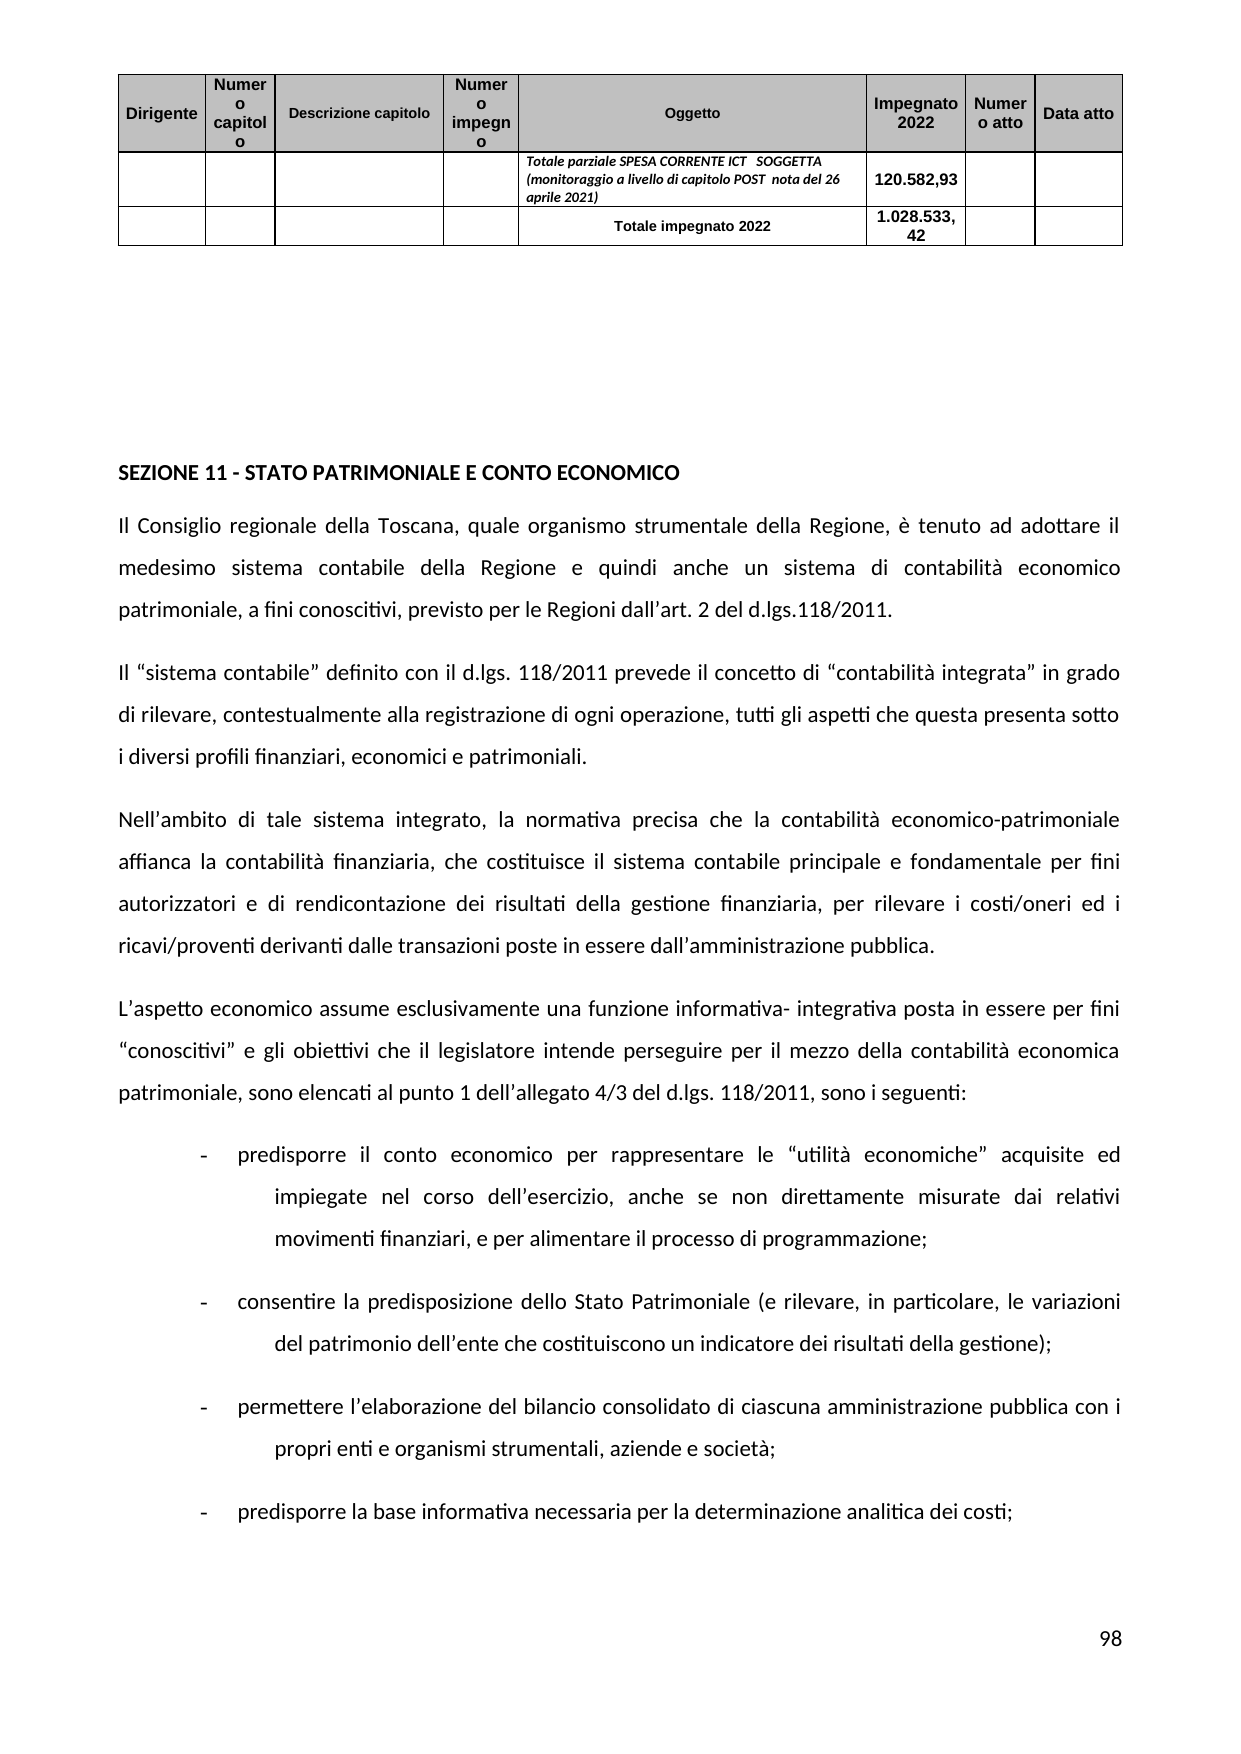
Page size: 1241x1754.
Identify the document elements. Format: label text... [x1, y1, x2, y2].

table_cell [966, 153, 1034, 206]
table_header Numero capitolo [206, 75, 274, 151]
table_cell [206, 153, 274, 206]
list permettere l’elaborazione del bilancio consolidato di ciascuna amministrazione pubblica con i propri enti e organismi strumentali, aziende e società; [200, 1392, 1122, 1462]
table_cell [444, 207, 518, 245]
list predisporre il conto economico per rappresentare le “utilità economiche” acquisite ed impiegate nel corso dell’esercizio, anche se non direttamente misurate dai relativi movimenti finanziari, e per alimentare il processo di programmazione; [200, 1141, 1122, 1252]
text Nell’ambito di tale sistema integrato, la normativa precisa che la contabilità economico-patrimoniale affianca la contabilità finanziaria, che costituisce il sistema contabile principale e fondamentale per fini autorizzatori e di rendicontazione dei risultati della gestione finanziaria, per rilevare i costi/oneri ed i ricavi/proventi derivanti dalle transazioni poste in essere dall’amministrazione pubblica. [118, 805, 1122, 959]
list consentire la predisposizione dello Stato Patrimoniale (e rilevare, in particolare, le variazioni del patrimonio dell’ente che costituiscono un indicatore dei risultati della gestione); [200, 1287, 1122, 1357]
table_cell 1.028.533,42 [867, 207, 965, 245]
table_cell [1036, 207, 1122, 245]
table_header Descrizione capitolo [276, 75, 443, 151]
table_cell [444, 153, 518, 206]
table_cell [119, 153, 205, 206]
table_cell [1036, 153, 1122, 206]
text Il Consiglio regionale della Toscana, quale organismo strumentale della Regione, è tenuto ad adottare il medesimo sistema contabile della Regione e quindi anche un sistema di contabilità economico patrimoniale, a fini conoscitivi, previsto per le Regioni dall’art. 2 del d.lgs.118/2011. [118, 511, 1122, 623]
table_header Dirigente [119, 75, 205, 151]
table_header Oggetto [519, 75, 866, 151]
table_cell [966, 207, 1034, 245]
table_header Numero impegno [444, 75, 518, 151]
table_cell [276, 153, 443, 206]
table_cell Totale parziale SPESA CORRENTE ICT SOGGETTA (monitoraggio a livello di capitolo POST nota del 26 aprile 2021) [519, 153, 866, 206]
table_header Data atto [1036, 75, 1122, 151]
table_cell [206, 207, 274, 245]
table_cell 120.582,93 [867, 153, 965, 206]
table_cell [119, 207, 205, 245]
table_header Impegnato 2022 [867, 75, 965, 151]
table_cell Totale impegnato 2022 [519, 207, 866, 245]
table_cell [276, 207, 443, 245]
text SEZIONE 11 - STATO PATRIMONIALE E CONTO ECONOMICO [118, 458, 1122, 486]
list predisporre la base informativa necessaria per la determinazione analitica dei costi; [200, 1497, 1122, 1525]
text L’aspetto economico assume esclusivamente una funzione informativa- integrativa posta in essere per fini “conoscitivi” e gli obiettivi che il legislatore intende perseguire per il mezzo della contabilità economica patrimoniale, sono elencati al punto 1 dell’allegato 4/3 del d.lgs. 118/2011, sono i seguenti: [118, 994, 1122, 1106]
text Il “sistema contabile” definito con il d.lgs. 118/2011 prevede il concetto di “contabilità integrata” in grado di rilevare, contestualmente alla registrazione di ogni operazione, tutti gli aspetti che questa presenta sotto i diversi profili finanziari, economici e patrimoniali. [118, 658, 1122, 770]
table_header Numero atto [966, 75, 1034, 151]
